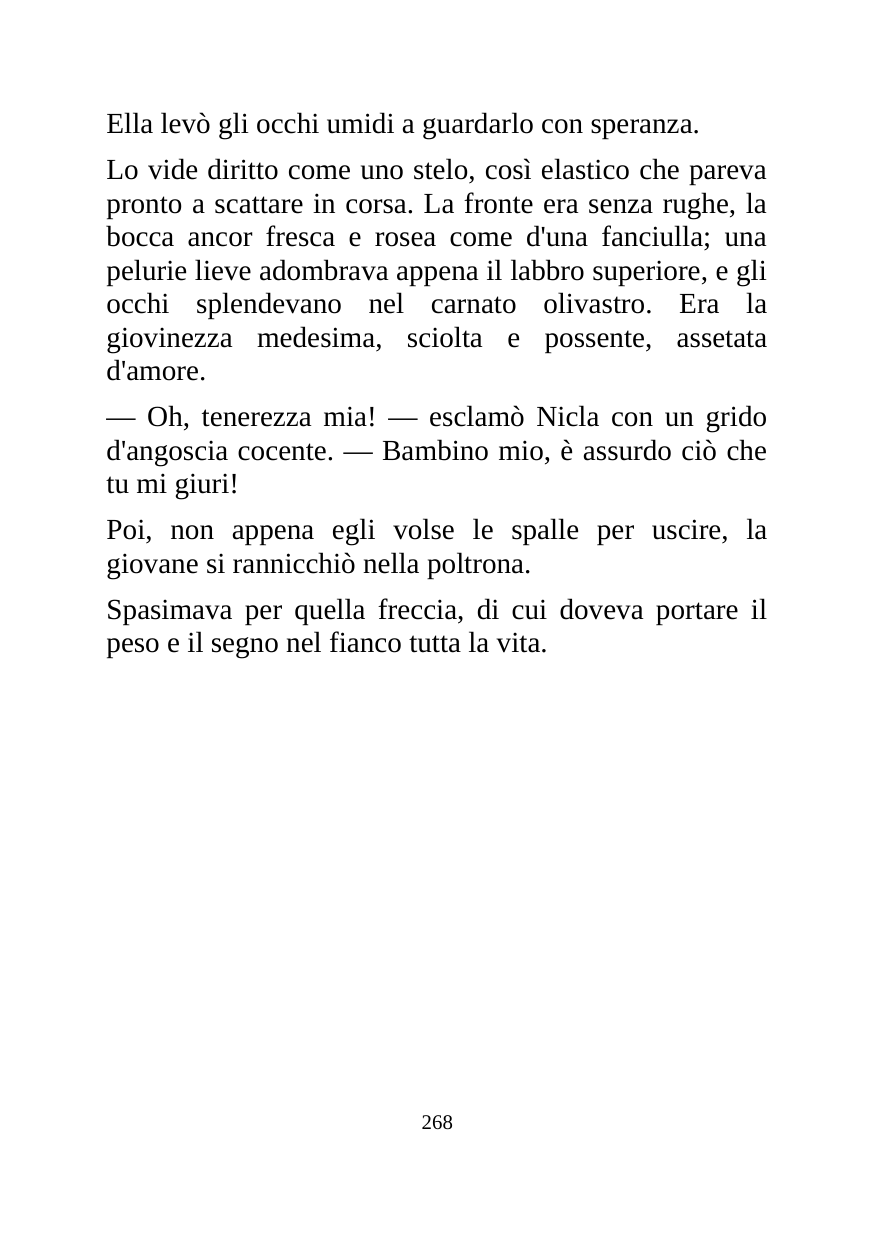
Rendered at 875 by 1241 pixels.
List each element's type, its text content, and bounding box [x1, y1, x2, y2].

text Lo vide diritto come uno stelo, così elastico che pareva pronto a scattare in corsa. La fronte era senza rughe, la bocca ancor fresca e rosea come d'una fanciulla; una pelurie lieve adombrava appena il labbro superiore, e gli occhi splendevano nel carnato olivastro. Era la giovinezza medesima, sciolta e possente, assetata d'amore. [106, 152, 768, 387]
text Poi, non appena egli volse le spalle per uscire, la giovane si rannicchiò nella poltrona. [106, 512, 768, 579]
text Spasimava per quella freccia, di cui doveva portare il peso e il segno nel fianco tutta la vita. [106, 592, 768, 659]
text — Oh, tenerezza mia! — esclamò Nicla con un grido d'angoscia cocente. — Bambino mio, è assurdo ciò che tu mi giuri! [106, 399, 768, 500]
text Ella levò gli occhi umidi a guardarlo con speranza. [106, 106, 768, 140]
